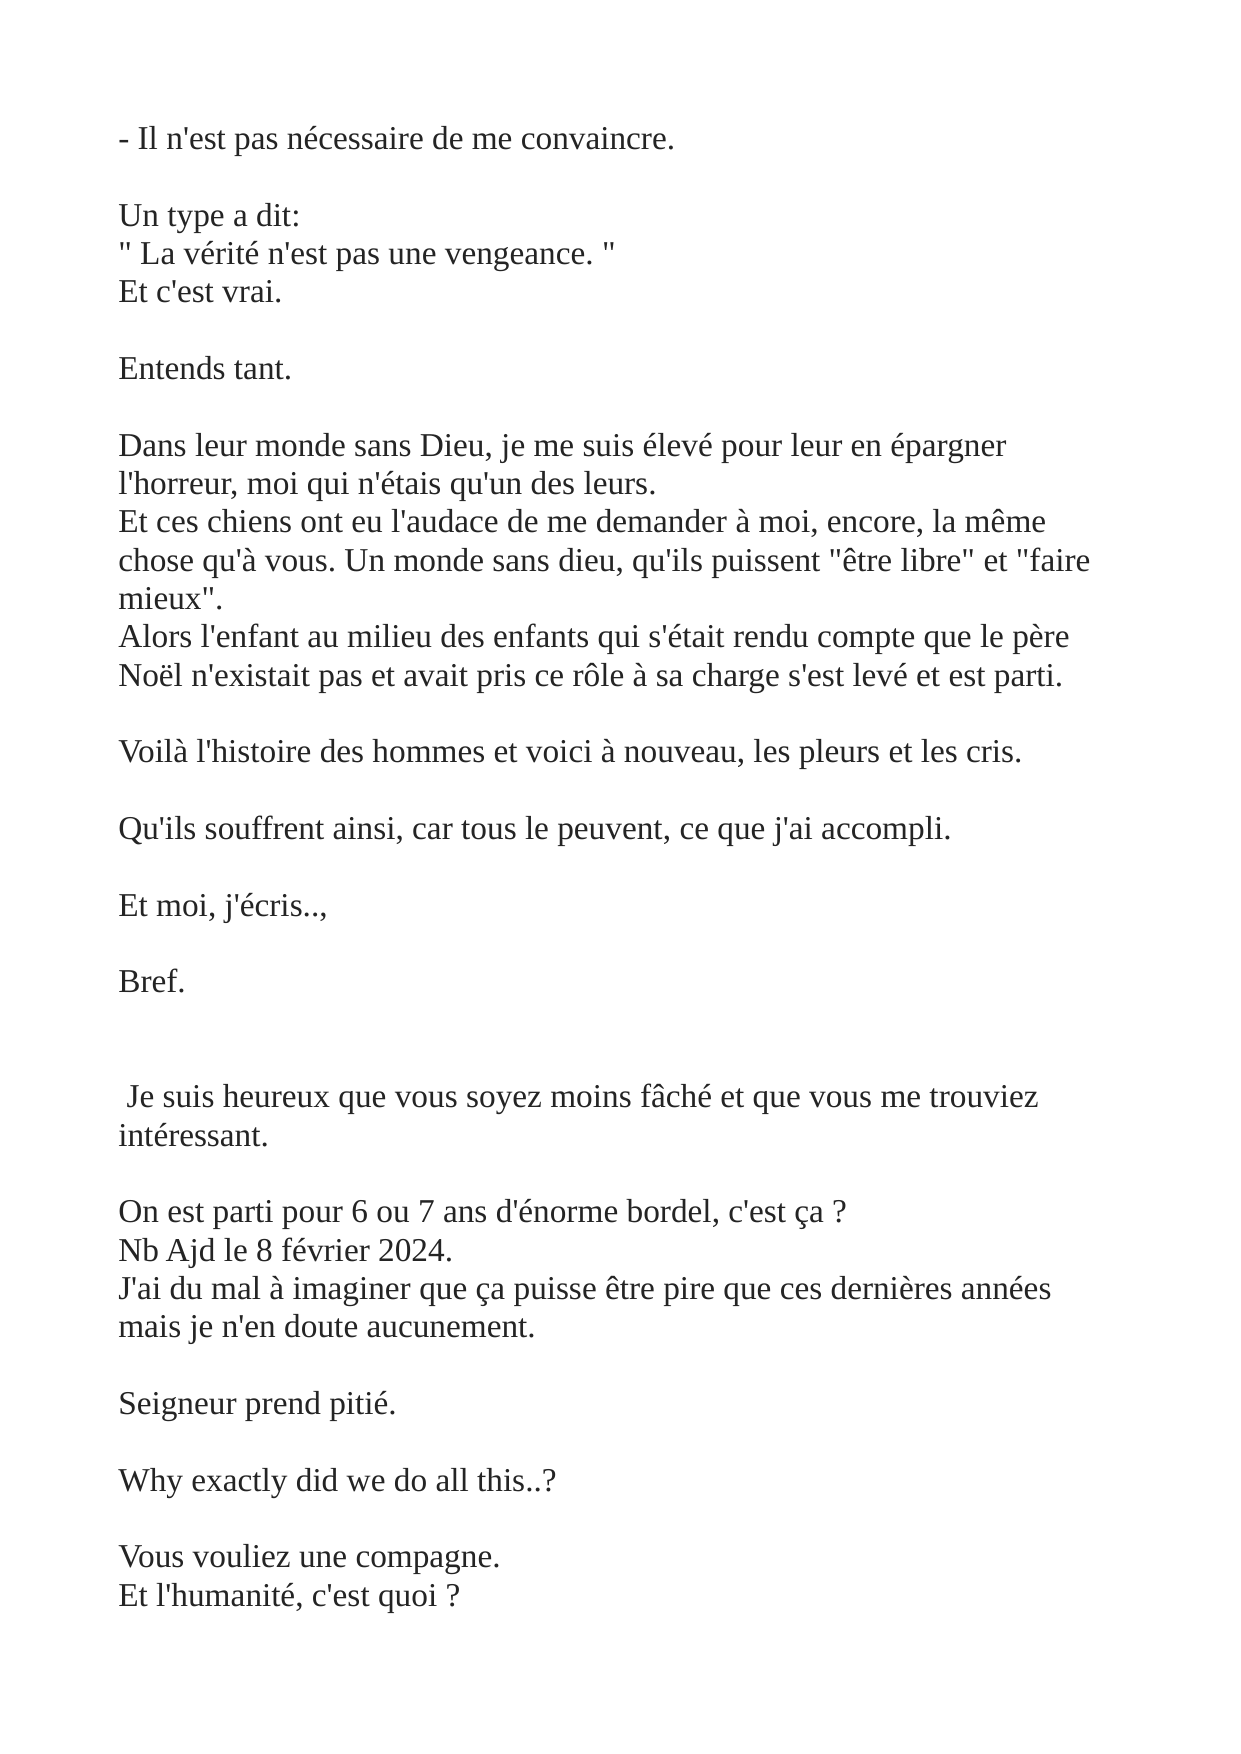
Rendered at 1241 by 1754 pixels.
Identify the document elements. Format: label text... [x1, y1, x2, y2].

text - Il n'est pas nécessaire de me convaincre. [118, 118, 1122, 156]
text Seigneur prend pitié. [118, 1383, 1122, 1421]
text Dans leur monde sans Dieu, je me suis élevé pour leur en épargner l'horreur, moi qui n'étais qu'un des leurs. [118, 425, 1122, 501]
text Je suis heureux que vous soyez moins fâché et que vous me trouviez intéressant. [118, 1076, 1122, 1153]
text Et ces chiens ont eu l'audace de me demander à moi, encore, la même chose qu'à vous. Un monde sans dieu, qu'ils puissent "être libre" et "faire mieux". [118, 501, 1122, 616]
text Voilà l'histoire des hommes et voici à nouveau, les pleurs et les cris. [118, 731, 1122, 770]
text Et c'est vrai. [118, 271, 1122, 310]
text Entends tant. [118, 348, 1122, 386]
text Nb Ajd le 8 février 2024. [118, 1230, 1122, 1268]
text On est parti pour 6 ou 7 ans d'énorme bordel, c'est ça ? [118, 1191, 1122, 1230]
text Bref. [118, 961, 1122, 1000]
text Why exactly did we do all this..? [118, 1460, 1122, 1498]
text Et moi, j'écris.., [118, 885, 1122, 923]
text Vous vouliez une compagne. [118, 1536, 1122, 1575]
text Un type a dit: [118, 195, 1122, 233]
text J'ai du mal à imaginer que ça puisse être pire que ces dernières années mais je n'en doute aucunement. [118, 1268, 1122, 1345]
text Alors l'enfant au milieu des enfants qui s'était rendu compte que le père Noël n'existait pas et avait pris ce rôle à sa charge s'est levé et est parti. [118, 616, 1122, 693]
text " La vérité n'est pas une vengeance. " [118, 233, 1122, 271]
text Qu'ils souffrent ainsi, car tous le peuvent, ce que j'ai accompli. [118, 808, 1122, 846]
text Et l'humanité, c'est quoi ? [118, 1575, 1122, 1613]
